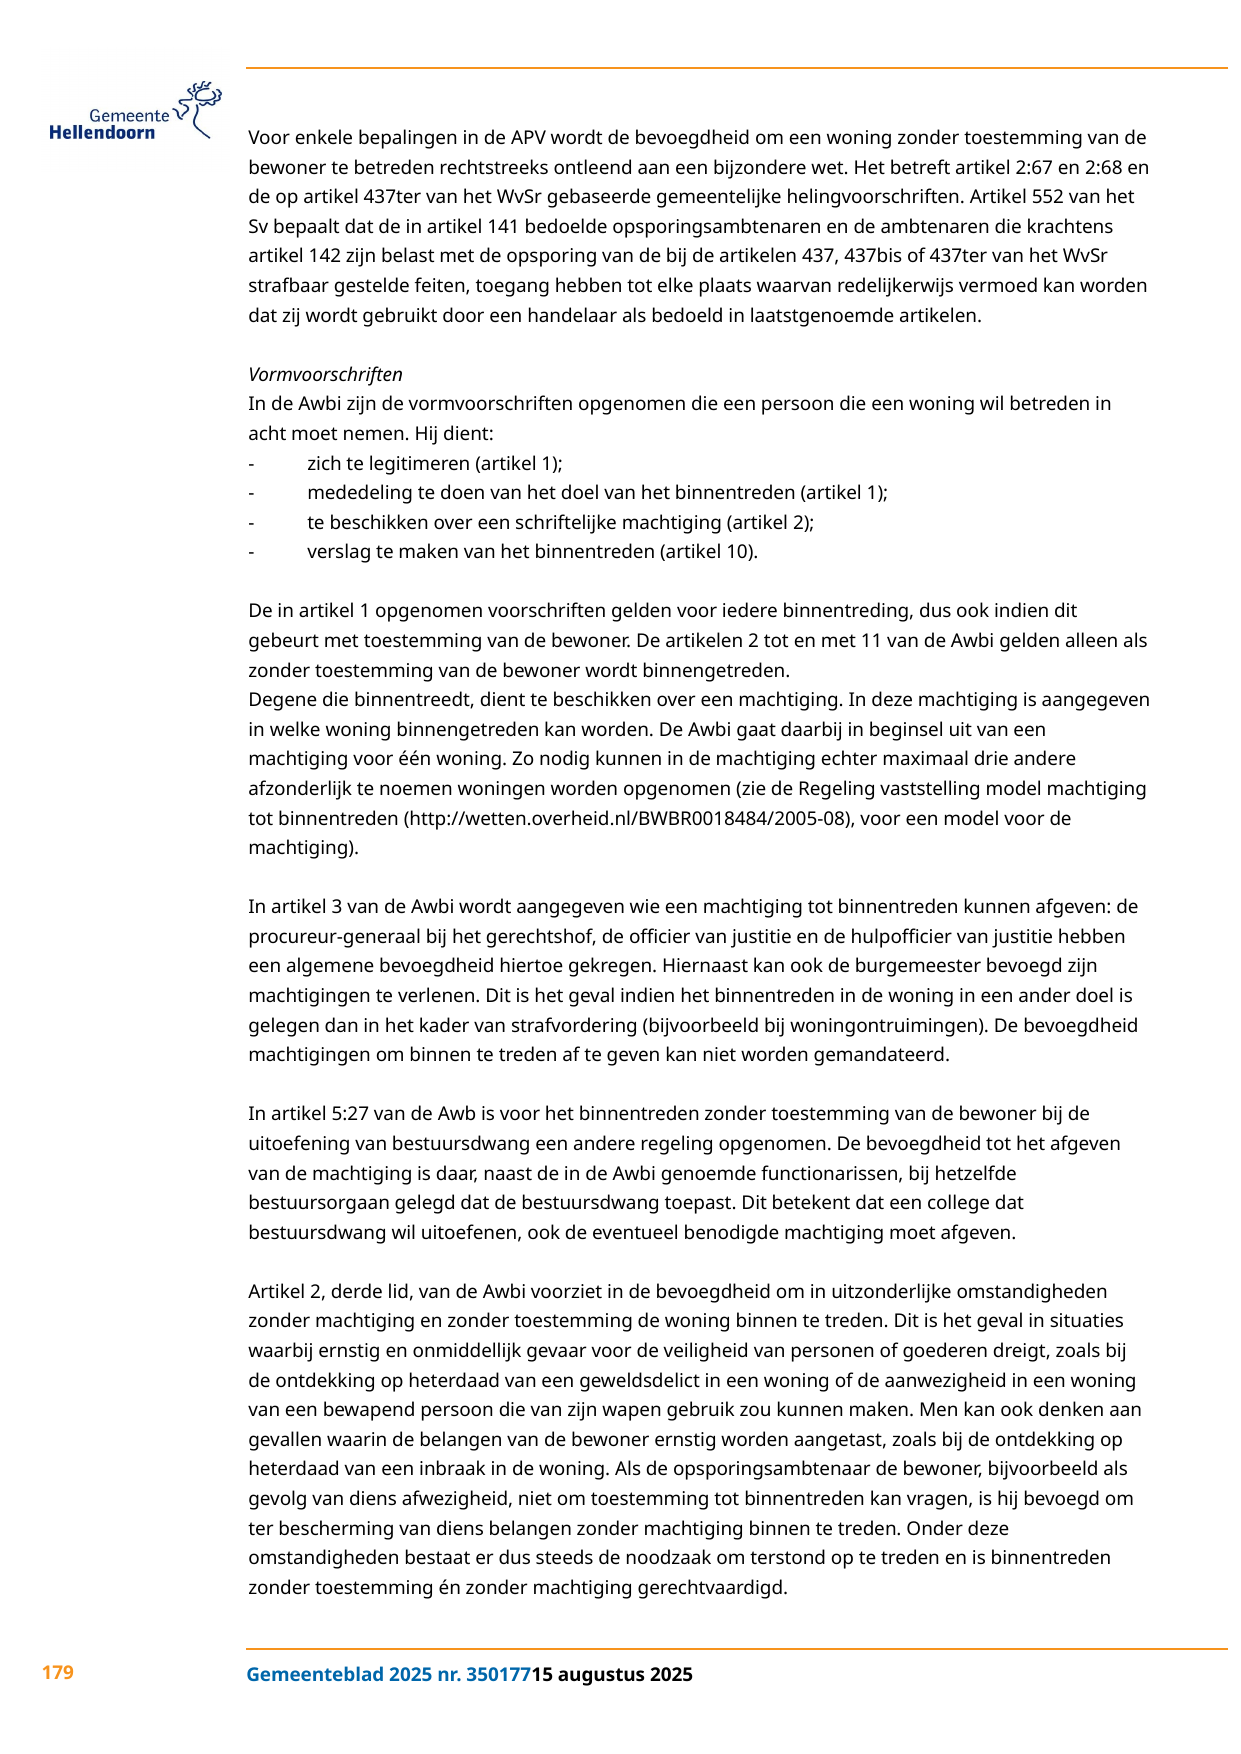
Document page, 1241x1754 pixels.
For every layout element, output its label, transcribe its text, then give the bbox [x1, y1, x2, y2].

text In artikel 5:27 van de Awb is voor het binnentreden zonder toestemming van de bewoner bij de uitoefening van bestuursdwang een andere regeling opgenomen. De bevoegdheid tot het afgeven van de machtiging is daar, naast de in de Awbi genoemde functionarissen, bij hetzelfde bestuursorgaan gelegd dat de bestuursdwang toepast. Dit betekent dat een college dat bestuursdwang wil uitoefenen, ook de eventueel benodigde machtiging moet afgeven. [248, 1101, 1152, 1245]
text Vormvoorschriften [248, 361, 1152, 387]
list verslag te maken van het binnentreden (artikel 10). [248, 538, 1152, 564]
text In artikel 3 van de Awbi wordt aangegeven wie een machtiging tot binnentreden kunnen afgeven: de procureur-generaal bij het gerechtshof, de officier van justitie en de hulpofficier van justitie hebben een algemene bevoegdheid hiertoe gekregen. Hiernaast kan ook de burgemeester bevoegd zijn machtigingen te verlenen. Dit is het geval indien het binnentreden in de woning in een ander doel is gelegen dan in het kader van strafvordering (bijvoorbeeld bij woningontruimingen). De bevoegdheid machtigingen om binnen te treden af te geven kan niet worden gemandateerd. [248, 893, 1152, 1067]
text De in artikel 1 opgenomen voorschriften gelden voor iedere binnentreding, dus ook indien dit gebeurt met toestemming van de bewoner. De artikelen 2 tot en met 11 van de Awbi gelden alleen als zonder toestemming van de bewoner wordt binnengetreden. [248, 598, 1152, 683]
text Artikel 2, derde lid, van de Awbi voorziet in de bevoegdheid om in uitzonderlijke omstandigheden zonder machtiging en zonder toestemming de woning binnen te treden. Dit is het geval in situaties waarbij ernstig en onmiddellijk gevaar voor de veiligheid van personen of goederen dreigt, zoals bij de ontdekking op heterdaad van een geweldsdelict in een woning of de aanwezigheid in een woning van een bewapend persoon die van zijn wapen gebruik zou kunnen maken. Men kan ook denken aan gevallen waarin de belangen van de bewoner ernstig worden aangetast, zoals bij de ontdekking op heterdaad van een inbraak in de woning. Als de opsporingsambtenaar de bewoner, bijvoorbeeld als gevolg van diens afwezigheid, niet om toestemming tot binnentreden kan vragen, is hij bevoegd om ter bescherming van diens belangen zonder machtiging binnen te treden. Onder deze omstandigheden bestaat er dus steeds de noodzaak om terstond op te treden en is binnentreden zonder toestemming én zonder machtiging gerechtvaardigd. [248, 1278, 1152, 1600]
list zich te legitimeren (artikel 1); [248, 450, 1152, 476]
list mededeling te doen van het doel van het binnentreden (artikel 1); [248, 479, 1152, 505]
text In de Awbi zijn de vormvoorschriften opgenomen die een persoon die een woning wil betreden in acht moet nemen. Hij dient: [248, 391, 1152, 446]
list te beschikken over een schriftelijke machtiging (artikel 2); [248, 509, 1152, 535]
text Degene die binnentreedt, dient te beschikken over een machtiging. In deze machtiging is aangegeven in welke woning binnengetreden kan worden. De Awbi gaat daarbij in beginsel uit van een machtiging voor één woning. Zo nodig kunnen in de machtiging echter maximaal drie andere afzonderlijk te noemen woningen worden opgenomen (zie de Regeling vaststelling model machtiging tot binnentreden (http://wetten.overheid.nl/BWBR0018484/2005-08), voor een model voor de machtiging). [248, 686, 1152, 860]
text Voor enkele bepalingen in de APV wordt de bevoegdheid om een woning zonder toestemming van de bewoner te betreden rechtstreeks ontleend aan een bijzondere wet. Het betreft artikel 2:67 en 2:68 en de op artikel 437ter van het WvSr gebaseerde gemeentelijke helingvoorschriften. Artikel 552 van het Sv bepaalt dat de in artikel 141 bedoelde opsporingsambtenaren en de ambtenaren die krachtens artikel 142 zijn belast met de opsporing van de bij de artikelen 437, 437bis of 437ter van het WvSr strafbaar gestelde feiten, toegang hebben tot elke plaats waarvan redelijkerwijs vermoed kan worden dat zij wordt gebruikt door een handelaar als bedoeld in laatstgenoemde artikelen. [248, 124, 1152, 328]
picture [41, 47, 231, 172]
